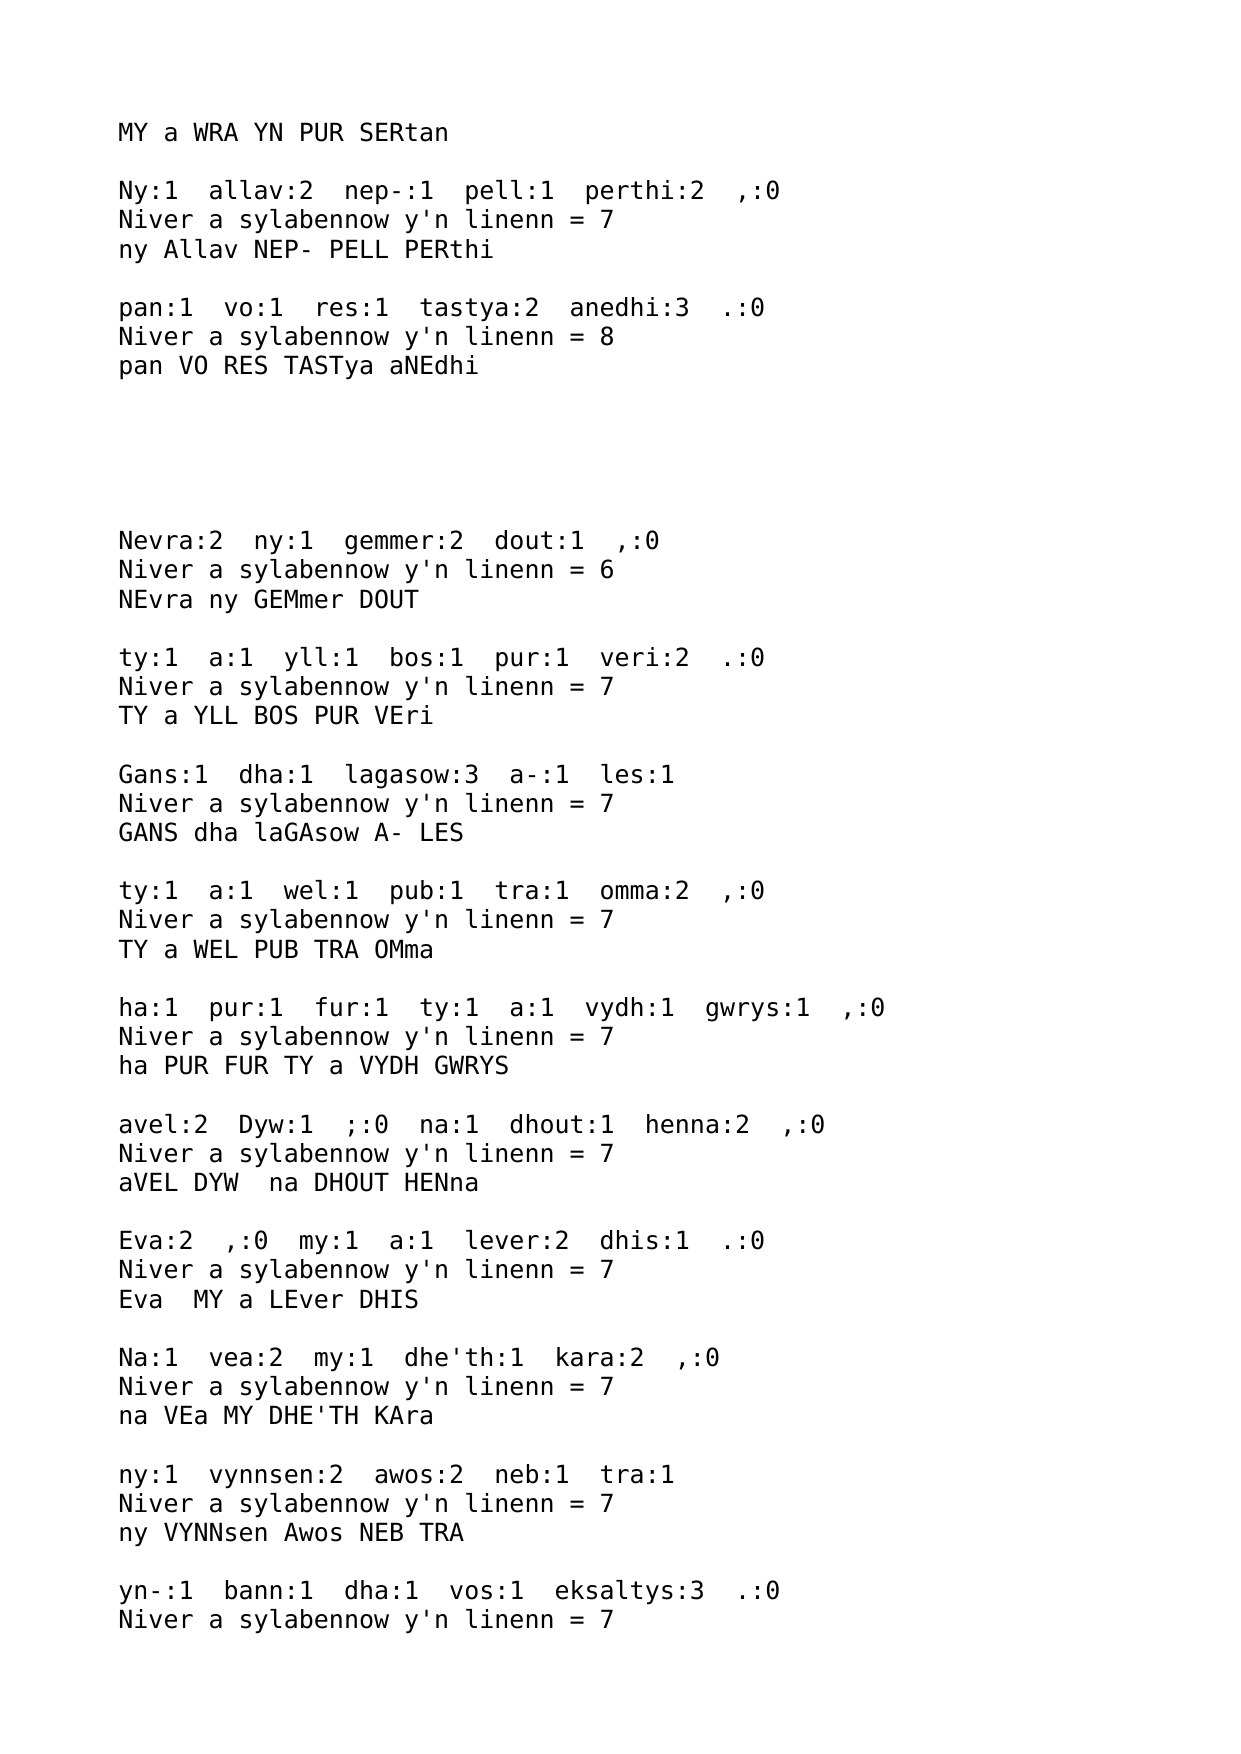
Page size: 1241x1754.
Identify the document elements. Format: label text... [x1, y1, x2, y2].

text GANS dha laGAsow A- LES [118, 818, 1122, 847]
text na VEa MY DHE'TH KAra [118, 1401, 1122, 1431]
text Niver a sylabennow y'n linenn = 7 [118, 672, 1122, 701]
text Nevra:2 ny:1 gemmer:2 dout:1 ,:0 [118, 526, 1122, 556]
text Eva:2 ,:0 my:1 a:1 lever:2 dhis:1 .:0 [118, 1226, 1122, 1256]
text NEvra ny GEMmer DOUT [118, 585, 1122, 614]
text ty:1 a:1 yll:1 bos:1 pur:1 veri:2 .:0 [118, 643, 1122, 672]
text Niver a sylabennow y'n linenn = 7 [118, 1372, 1122, 1401]
text aVEL DYW na DHOUT HENna [118, 1168, 1122, 1197]
text yn-:1 bann:1 dha:1 vos:1 eksaltys:3 .:0 [118, 1576, 1122, 1606]
text TY a WEL PUB TRA OMma [118, 935, 1122, 964]
text Gans:1 dha:1 lagasow:3 a-:1 les:1 [118, 760, 1122, 789]
text ny:1 vynnsen:2 awos:2 neb:1 tra:1 [118, 1460, 1122, 1489]
text Niver a sylabennow y'n linenn = 7 [118, 1256, 1122, 1285]
text Ny:1 allav:2 nep-:1 pell:1 perthi:2 ,:0 [118, 176, 1122, 206]
text pan VO RES TASTya aNEdhi [118, 351, 1122, 381]
text MY a WRA YN PUR SERtan [118, 118, 1122, 147]
text Eva MY a LEver DHIS [118, 1285, 1122, 1314]
text ny VYNNsen Awos NEB TRA [118, 1518, 1122, 1547]
text Niver a sylabennow y'n linenn = 8 [118, 322, 1122, 351]
text Na:1 vea:2 my:1 dhe'th:1 kara:2 ,:0 [118, 1343, 1122, 1372]
text pan:1 vo:1 res:1 tastya:2 anedhi:3 .:0 [118, 293, 1122, 322]
text ny Allav NEP- PELL PERthi [118, 235, 1122, 264]
text ha PUR FUR TY a VYDH GWRYS [118, 1051, 1122, 1081]
text Niver a sylabennow y'n linenn = 7 [118, 906, 1122, 935]
text TY a YLL BOS PUR VEri [118, 701, 1122, 731]
text avel:2 Dyw:1 ;:0 na:1 dhout:1 henna:2 ,:0 [118, 1110, 1122, 1139]
text Niver a sylabennow y'n linenn = 7 [118, 1139, 1122, 1168]
text Niver a sylabennow y'n linenn = 7 [118, 789, 1122, 818]
text Niver a sylabennow y'n linenn = 7 [118, 1606, 1122, 1635]
text Niver a sylabennow y'n linenn = 7 [118, 206, 1122, 235]
text Niver a sylabennow y'n linenn = 7 [118, 1489, 1122, 1518]
text Niver a sylabennow y'n linenn = 6 [118, 556, 1122, 585]
text ha:1 pur:1 fur:1 ty:1 a:1 vydh:1 gwrys:1 ,:0 [118, 993, 1122, 1022]
text ty:1 a:1 wel:1 pub:1 tra:1 omma:2 ,:0 [118, 876, 1122, 906]
text Niver a sylabennow y'n linenn = 7 [118, 1022, 1122, 1051]
